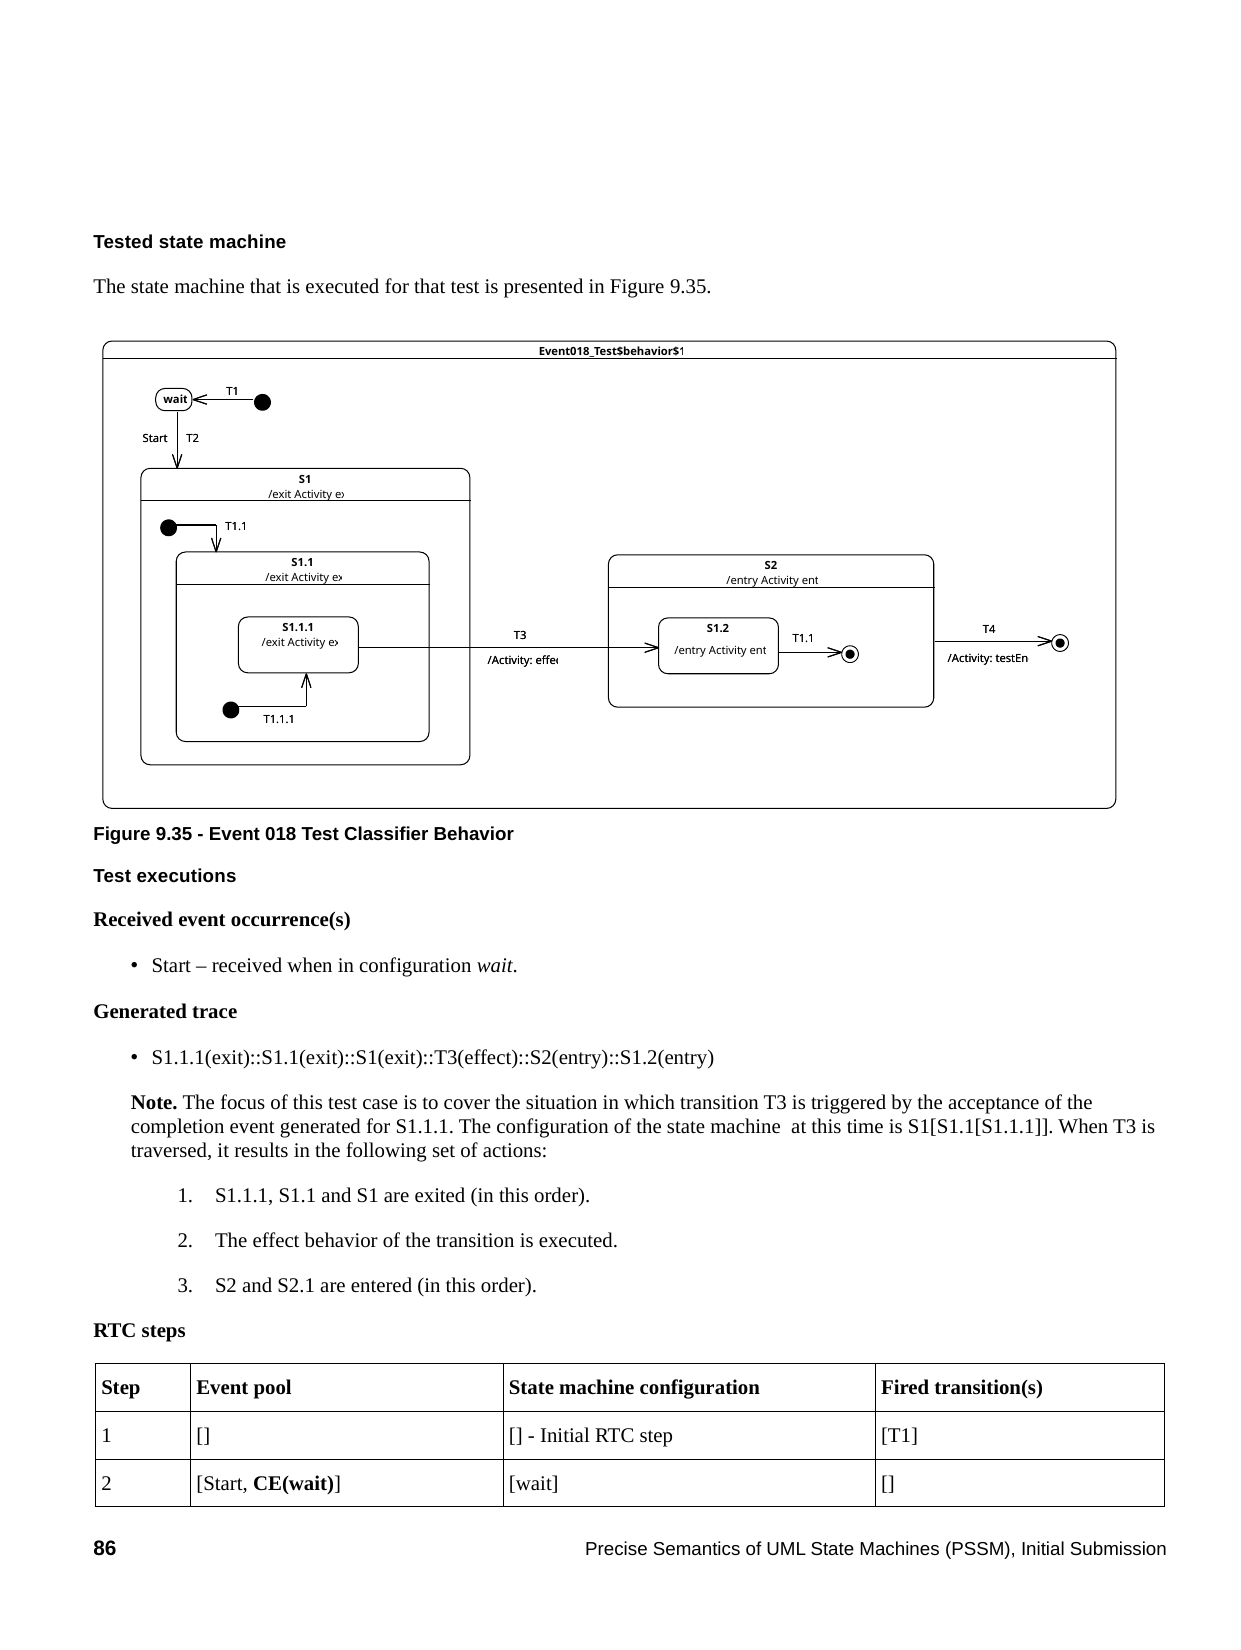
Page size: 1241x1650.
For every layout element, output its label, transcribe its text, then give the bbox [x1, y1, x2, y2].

subtitle Test executions [93, 319, 1164, 886]
table_cell [] - Initial RTC step [504, 1412, 875, 1459]
list Start – received when in configuration wait. [131, 952, 1164, 977]
table_header Fired transition(s) [876, 1364, 1164, 1411]
table_cell [T1] [876, 1412, 1164, 1459]
text The state machine that is executed for that test is presented in Figure 9.35. [93, 274, 1164, 298]
text Note. The focus of this test case is to cover the situation in which transition T3 is triggered by the acceptance of the completion event generated for S1.1.1. The configuration of the state machine at this time is S1[S1.1[S1.1.1]]. When T3 is traversed, it results in the following set of actions: [131, 1090, 1164, 1162]
table_cell [] [191, 1412, 503, 1459]
table_cell [wait] [504, 1460, 875, 1506]
list The effect behavior of the transition is executed. [177, 1228, 1164, 1252]
text RTC steps [93, 1318, 1164, 1342]
table_header Step [96, 1364, 190, 1411]
table_cell [] [876, 1460, 1164, 1506]
table_cell 2 [96, 1460, 190, 1506]
text Received event occurrence(s) [93, 907, 1164, 931]
table_cell 1 [96, 1412, 190, 1459]
list S1.1.1(exit)::S1.1(exit)::S1(exit)::T3(effect)::S2(entry)::S1.2(entry) [131, 1044, 1164, 1069]
table_header Event pool [191, 1364, 503, 1411]
list S1.1.1, S1.1 and S1 are exited (in this order). [177, 1183, 1164, 1207]
list S2 and S2.1 are entered (in this order). [177, 1273, 1164, 1297]
table_cell [Start, CE(wait)] [191, 1460, 503, 1506]
subtitle Tested state machine [93, 231, 1164, 253]
text Generated trace [93, 998, 1164, 1023]
text Figure 9.35 - Event 018 Test Classifier Behavior [93, 331, 1127, 844]
table_header State machine configuration [504, 1364, 875, 1411]
